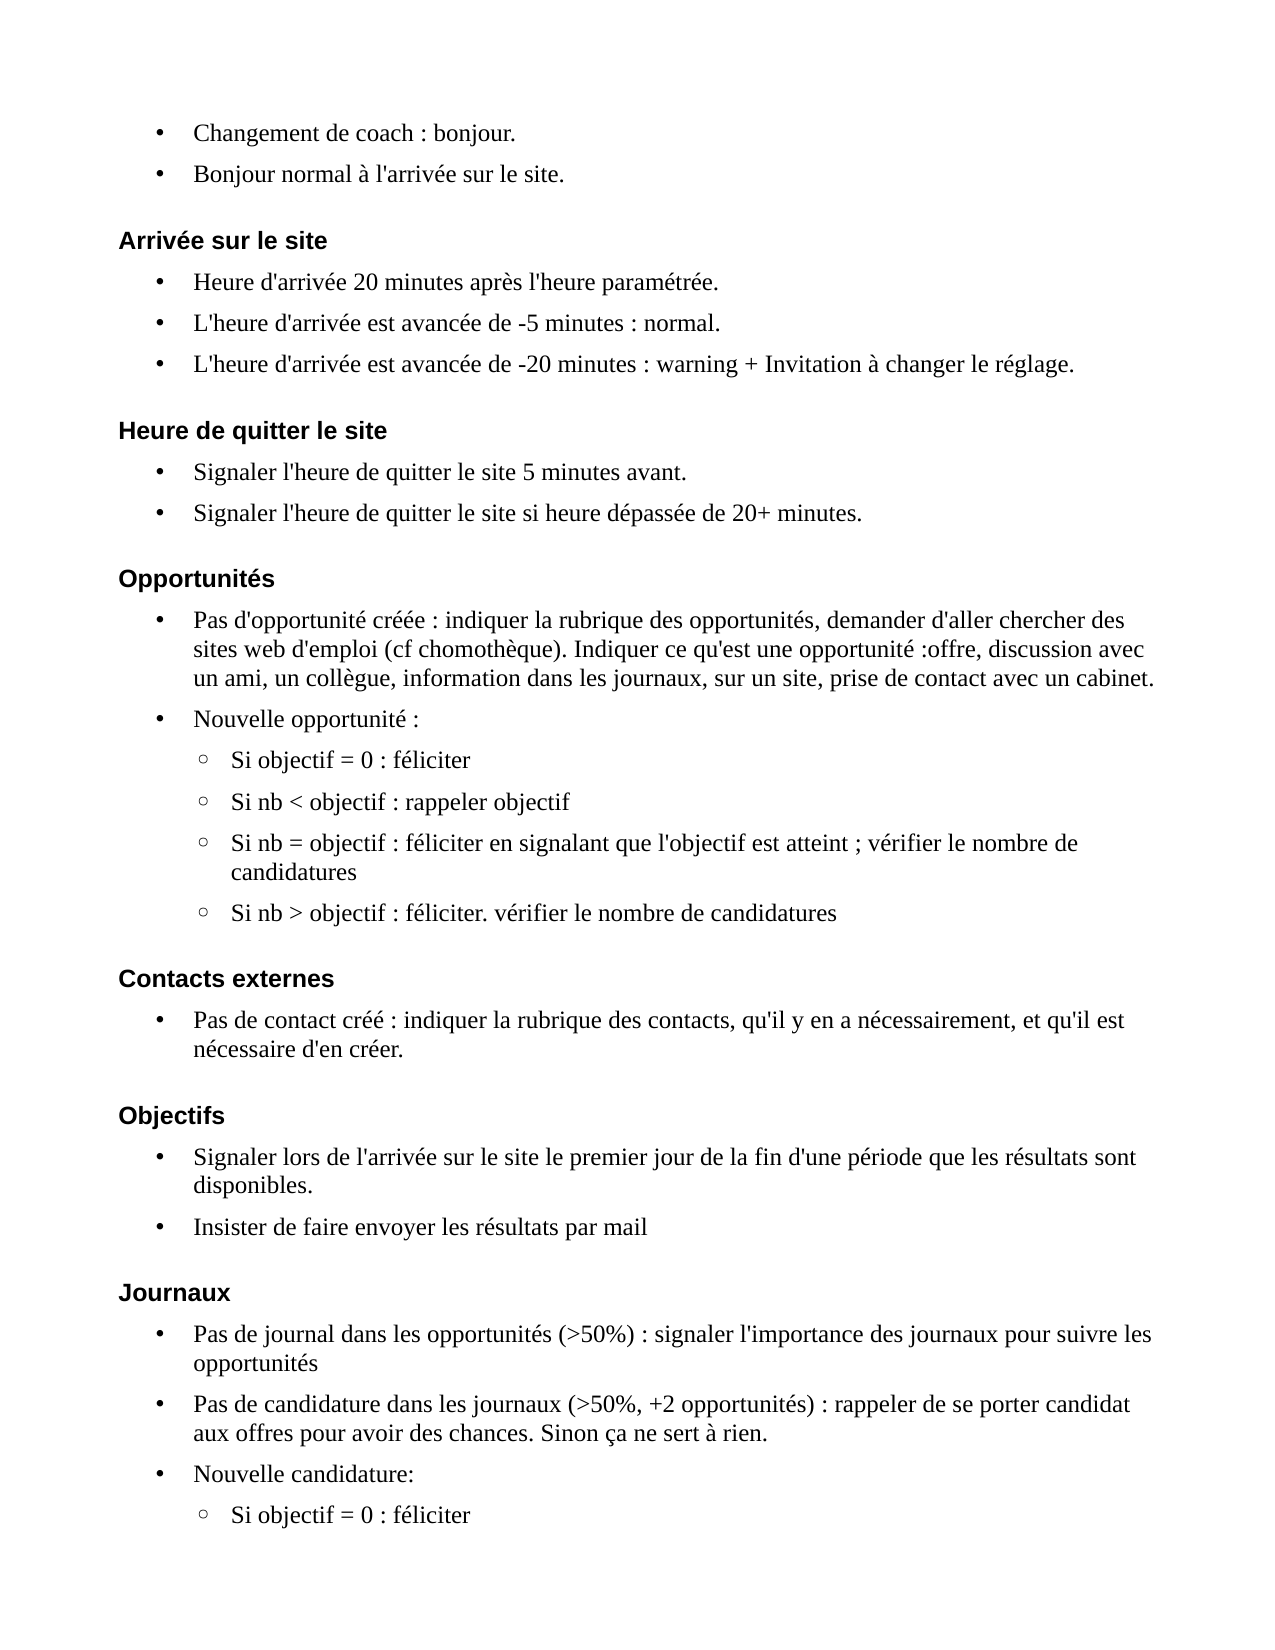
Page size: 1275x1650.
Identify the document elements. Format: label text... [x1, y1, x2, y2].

list Si objectif = 0 : féliciter [193, 1501, 1157, 1529]
list Si objectif = 0 : féliciter [193, 746, 1157, 774]
list Pas de contact créé : indiquer la rubrique des contacts, qu'il y en a nécessairement, et qu'il est nécessaire d'en créer. [156, 1006, 1157, 1063]
list Pas d'opportunité créée : indiquer la rubrique des opportunités, demander d'aller chercher des sites web d'emploi (cf chomothèque). Indiquer ce qu'est une opportunité :offre, discussion avec un ami, un collègue, information dans les journaux, sur un site, prise de contact avec un cabinet. [156, 606, 1157, 692]
subtitle Opportunités [118, 564, 1157, 593]
list Signaler l'heure de quitter le site si heure dépassée de 20+ minutes. [156, 498, 1157, 527]
list Nouvelle opportunité : [156, 704, 1157, 733]
list Changement de coach : bonjour. [156, 118, 1157, 147]
list Pas de candidature dans les journaux (>50%, +2 opportunités) : rappeler de se porter candidat aux offres pour avoir des chances. Sinon ça ne sert à rien. [156, 1389, 1157, 1447]
list L'heure d'arrivée est avancée de -5 minutes : normal. [156, 308, 1157, 337]
subtitle Objectifs [118, 1101, 1157, 1129]
list Si nb > objectif : féliciter. vérifier le nombre de candidatures [193, 898, 1157, 927]
subtitle Arrivée sur le site [118, 226, 1157, 254]
list Si nb < objectif : rappeler objectif [193, 787, 1157, 816]
subtitle Heure de quitter le site [118, 416, 1157, 444]
list Nouvelle candidature: [156, 1459, 1157, 1488]
list Signaler l'heure de quitter le site 5 minutes avant. [156, 457, 1157, 486]
subtitle Contacts externes [118, 964, 1157, 993]
subtitle Journaux [118, 1278, 1157, 1307]
list L'heure d'arrivée est avancée de -20 minutes : warning + Invitation à changer le réglage. [156, 349, 1157, 378]
list Insister de faire envoyer les résultats par mail [156, 1212, 1157, 1241]
list Pas de journal dans les opportunités (>50%) : signaler l'importance des journaux pour suivre les opportunités [156, 1319, 1157, 1377]
list Bonjour normal à l'arrivée sur le site. [156, 159, 1157, 188]
list Heure d'arrivée 20 minutes après l'heure paramétrée. [156, 267, 1157, 296]
list Si nb = objectif : féliciter en signalant que l'objectif est atteint ; vérifier le nombre de candidatures [193, 828, 1157, 886]
list Signaler lors de l'arrivée sur le site le premier jour de la fin d'une période que les résultats sont disponibles. [156, 1142, 1157, 1199]
